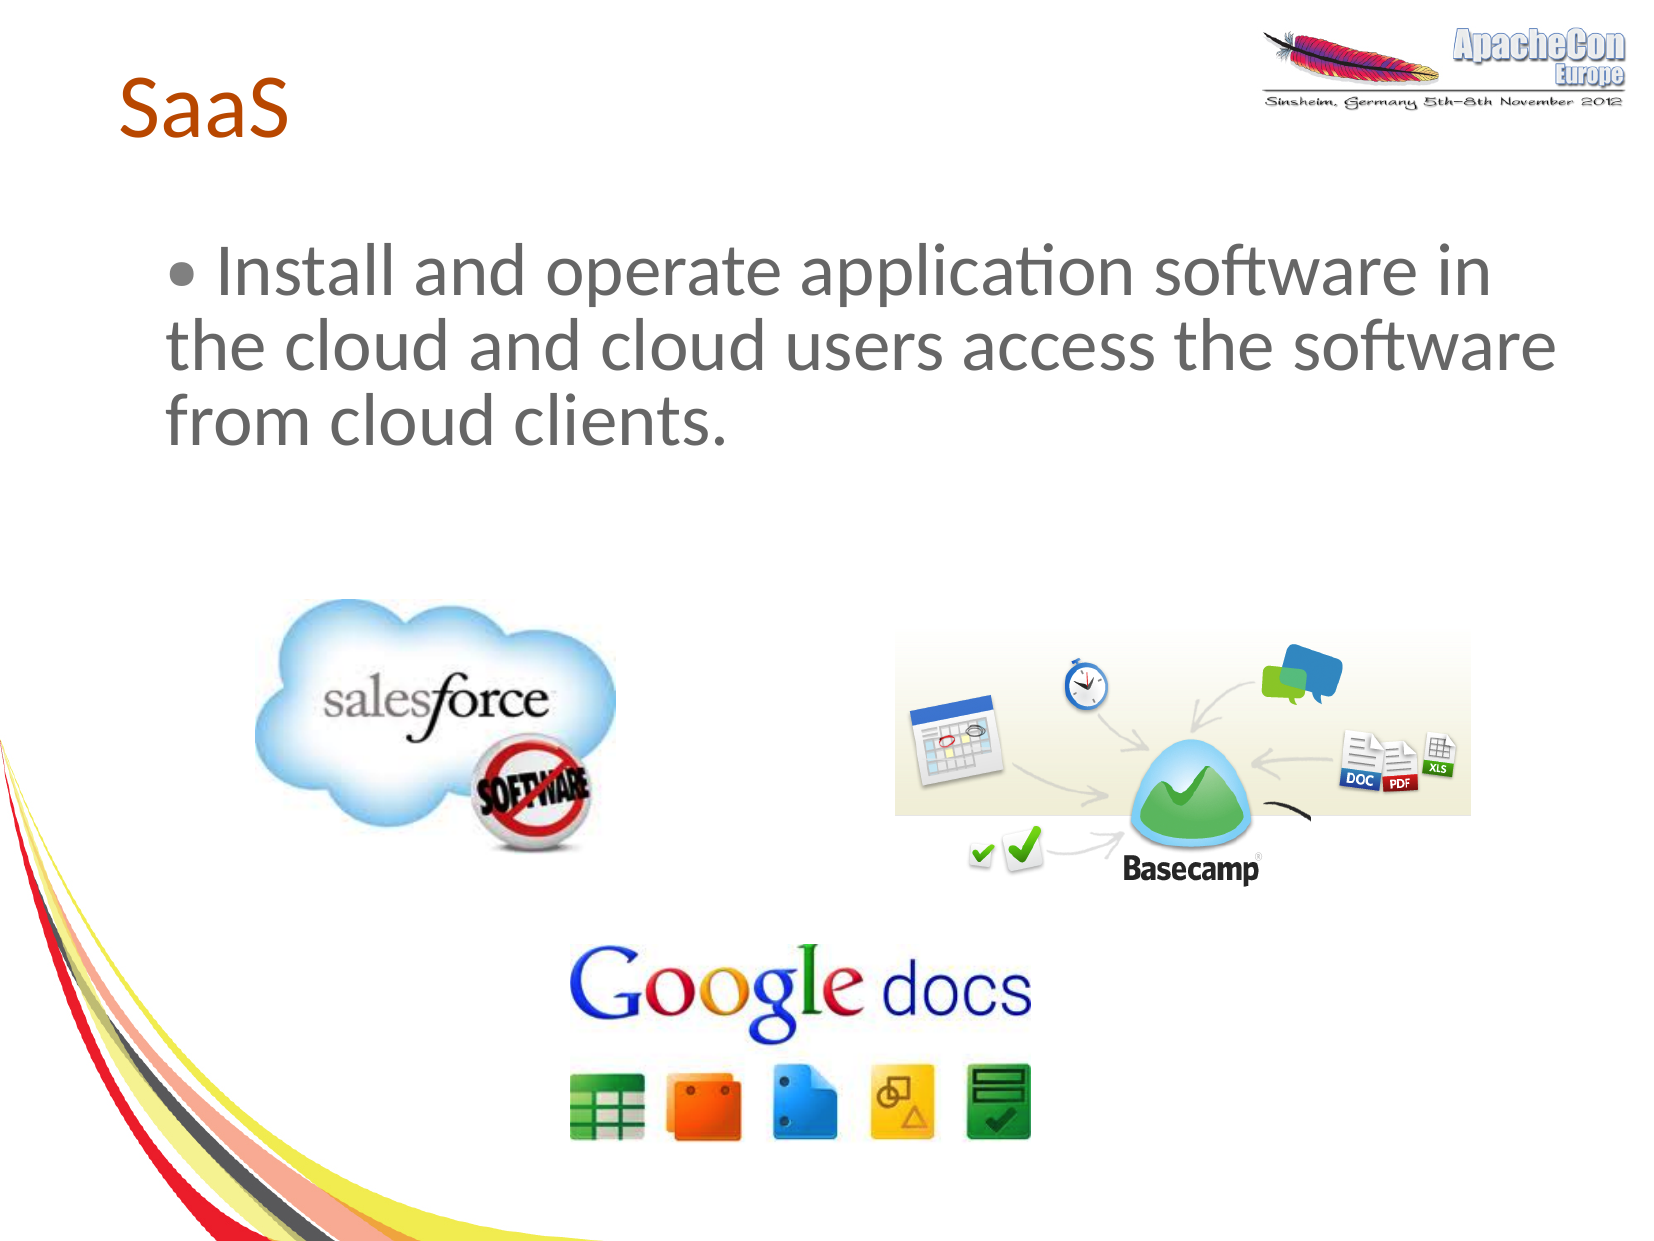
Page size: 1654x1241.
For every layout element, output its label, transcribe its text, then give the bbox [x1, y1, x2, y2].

picture [0, 0, 1654, 1241]
list Install and operate application software in the cloud and cloud users access the software from cloud clients. [147, 239, 1576, 1126]
title SaaS [59, 59, 1418, 171]
